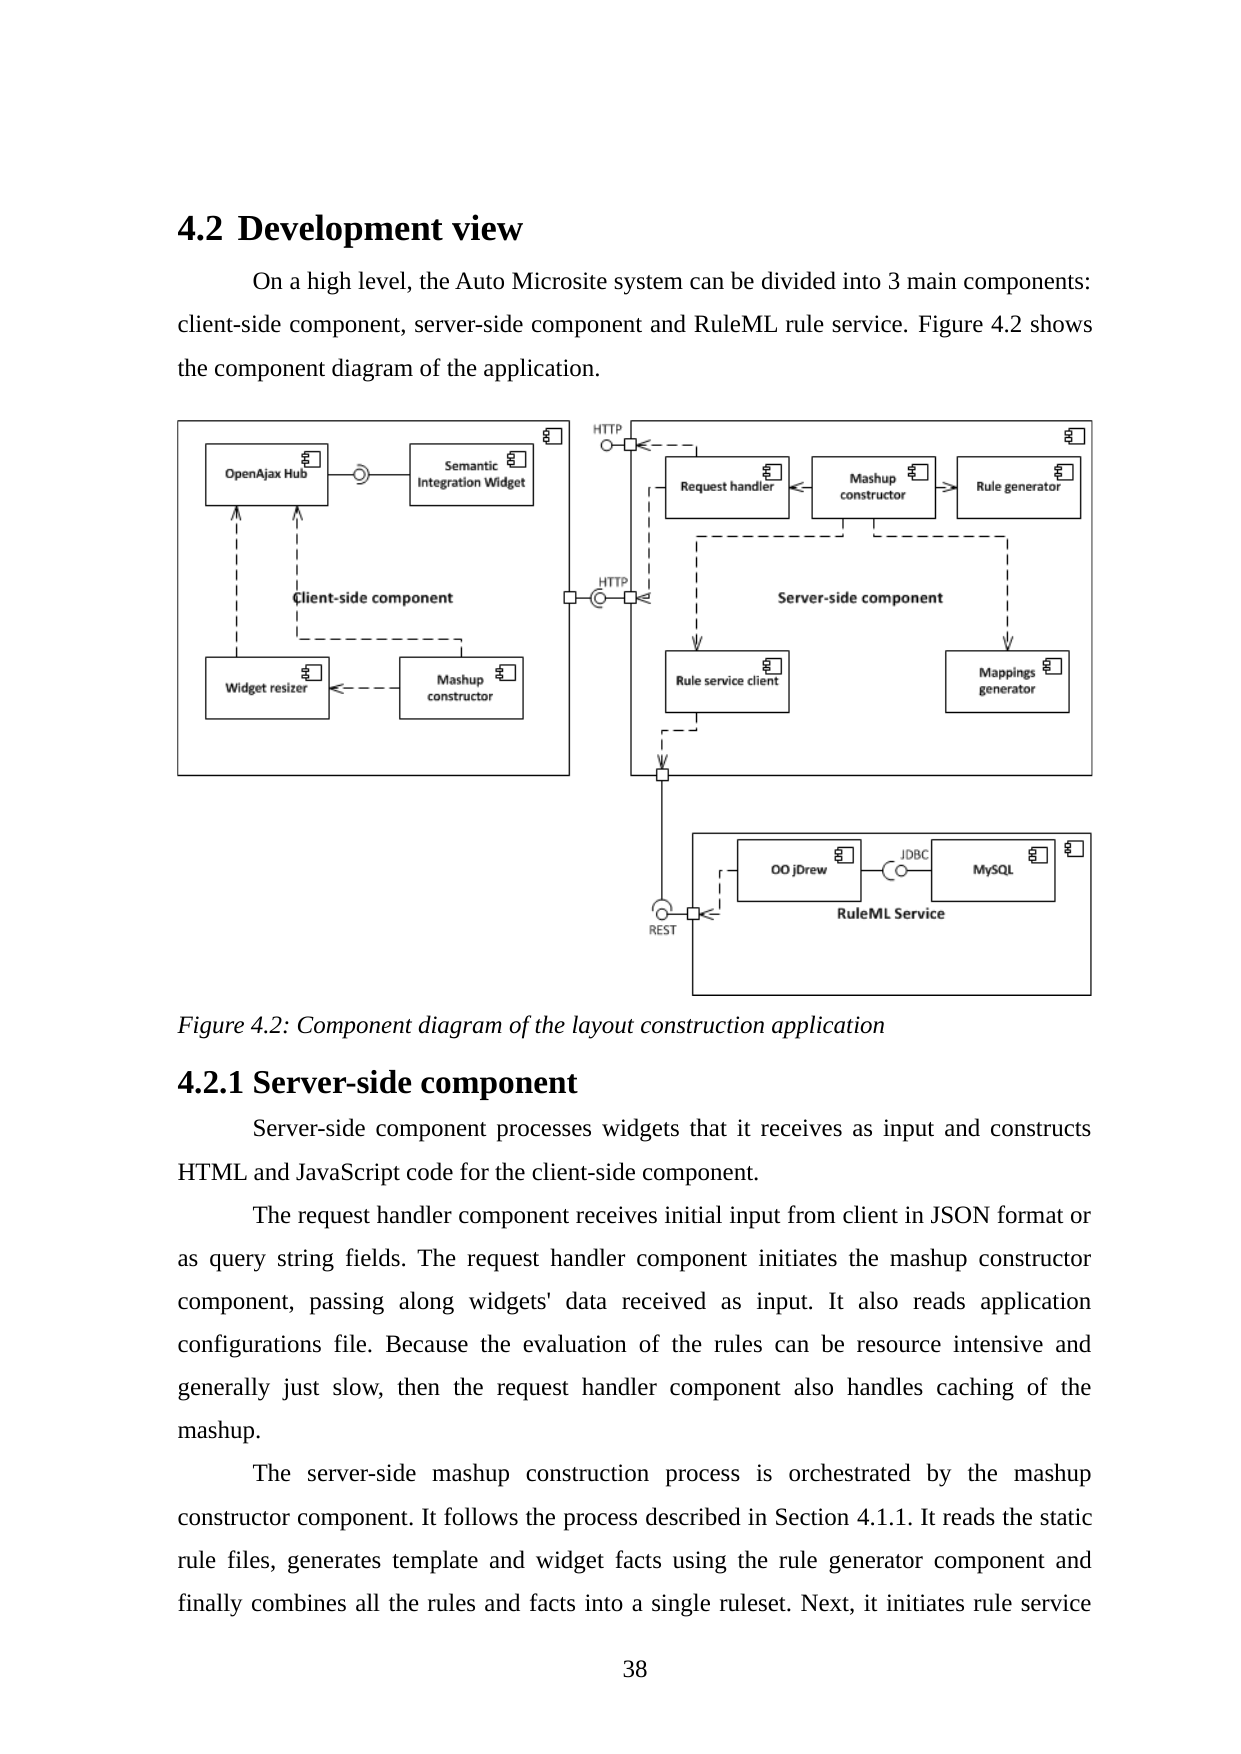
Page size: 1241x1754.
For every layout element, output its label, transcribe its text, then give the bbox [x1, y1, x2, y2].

subtitle Server-side component [177, 1039, 1093, 1101]
text Server-side component processes widgets that it receives as input and constructs HTML and JavaScript code for the client-side component. [177, 1113, 1093, 1185]
picture [177, 419, 1093, 996]
text The server-side mashup construction process is orchestrated by the mashup constructor component. It follows the process described in Section 4.1.1. It reads the static rule files, generates template and widget facts using the rule generator component and finally combines all the rules and facts into a single ruleset. Next, it initiates rule service [177, 1458, 1093, 1617]
text On a high level, the Auto Microsite system can be divided into 3 main components: client-side component, server-side component and RuleML rule service. Figure 4.2 shows the component diagram of the application. [177, 266, 1093, 381]
text The request handler component receives initial input from client in JSON format or as query string fields. The request handler component initiates the mashup constructor component, passing along widgets' data received as input. It also reads application configurations file. Because the evaluation of the rules can be resource intensive and generally just slow, then the request handler component also handles caching of the mashup. [177, 1200, 1093, 1444]
subtitle Development view [177, 206, 1093, 248]
text Figure 4.2: Component diagram of the layout construction application [177, 996, 1093, 1039]
